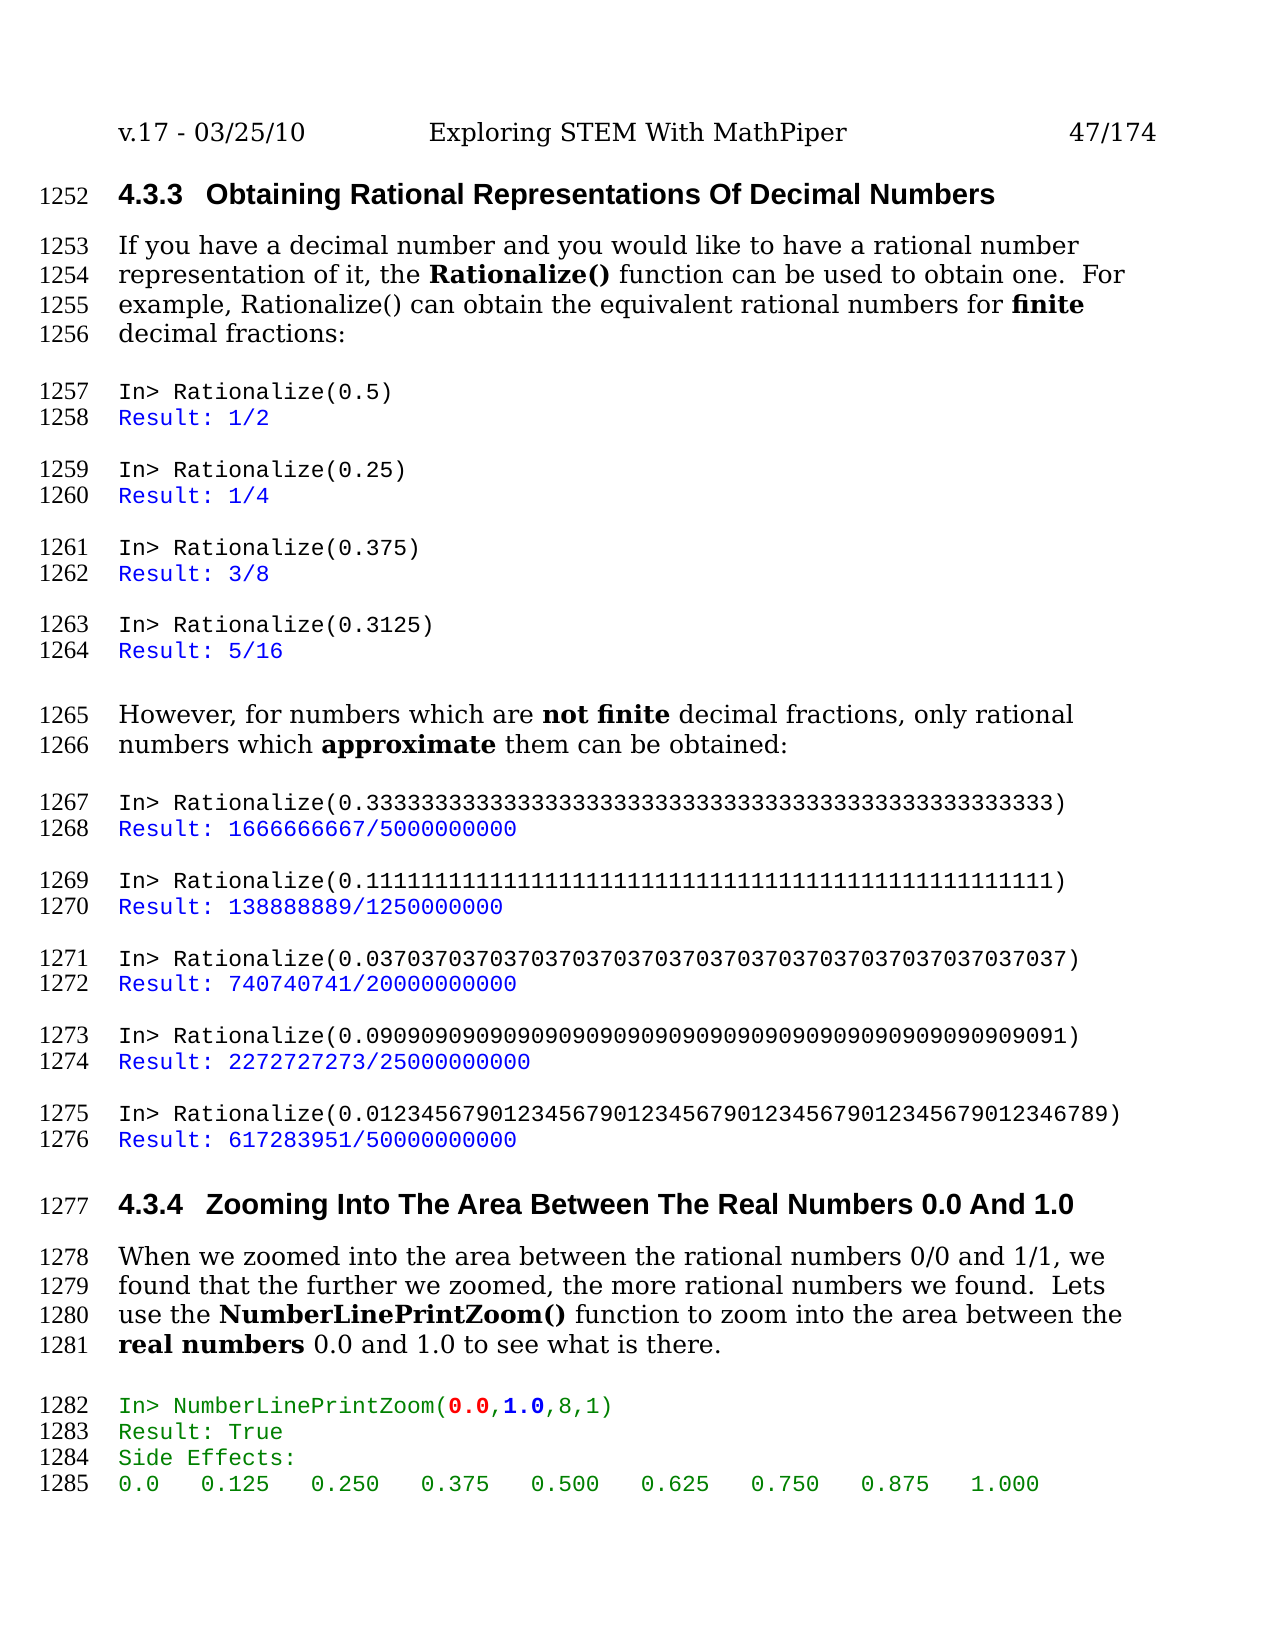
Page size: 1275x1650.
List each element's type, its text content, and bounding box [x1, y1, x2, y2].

text Result: 617283951/50000000000 [118, 1128, 1157, 1154]
text In> Rationalize(0.090909090909090909090909090909090909090909090909091) [118, 1025, 1157, 1051]
text In> Rationalize(0.375) [118, 536, 1157, 562]
text Result: 740740741/20000000000 [118, 973, 1157, 999]
text When we zoomed into the area between the rational numbers 0/0 and 1/1, we found that the further we zoomed, the more rational numbers we found. Lets use the NumberLinePrintZoom() function to zoom into the area between the real numbers 0.0 and 1.0 to see what is there. [118, 1242, 1157, 1359]
text Result: 1/4 [118, 484, 1157, 510]
text In> Rationalize(0.11111111111111111111111111111111111111111111111111) [118, 869, 1157, 895]
text In> Rationalize(0.33333333333333333333333333333333333333333333333333) [118, 791, 1157, 817]
text Result: True [118, 1420, 1157, 1446]
text Result: 5/16 [118, 640, 1157, 666]
text In> Rationalize(0.5) [118, 380, 1157, 406]
subtitle Obtaining Rational Representations Of Decimal Numbers [118, 177, 1157, 210]
text In> Rationalize(0.3125) [118, 614, 1157, 640]
text Result: 3/8 [118, 562, 1157, 588]
text Result: 138888889/1250000000 [118, 895, 1157, 921]
text In> Rationalize(0.25) [118, 458, 1157, 484]
text However, for numbers which are not finite decimal fractions, only rational numbers which approximate them can be obtained: [118, 701, 1157, 759]
text In> Rationalize(0.037037037037037037037037037037037037037037037037037) [118, 947, 1157, 973]
text Result: 1/2 [118, 406, 1157, 432]
text In> Rationalize(0.012345679012345679012345679012345679012345679012346789) [118, 1102, 1157, 1128]
text Result: 1666666667/5000000000 [118, 817, 1157, 843]
text 0.0 0.125 0.250 0.375 0.500 0.625 0.750 0.875 1.000 [118, 1472, 1157, 1498]
text Side Effects: [118, 1446, 1157, 1472]
subtitle Zooming Into The Area Between The Real Numbers 0.0 And 1.0 [118, 1187, 1157, 1221]
text Result: 2272727273/25000000000 [118, 1051, 1157, 1077]
text If you have a decimal number and you would like to have a rational number representation of it, the Rationalize() function can be used to obtain one. For example, Rationalize() can obtain the equivalent rational numbers for finite decimal fractions: [118, 231, 1157, 348]
text In> NumberLinePrintZoom(0.0,1.0,8,1) [118, 1394, 1157, 1420]
